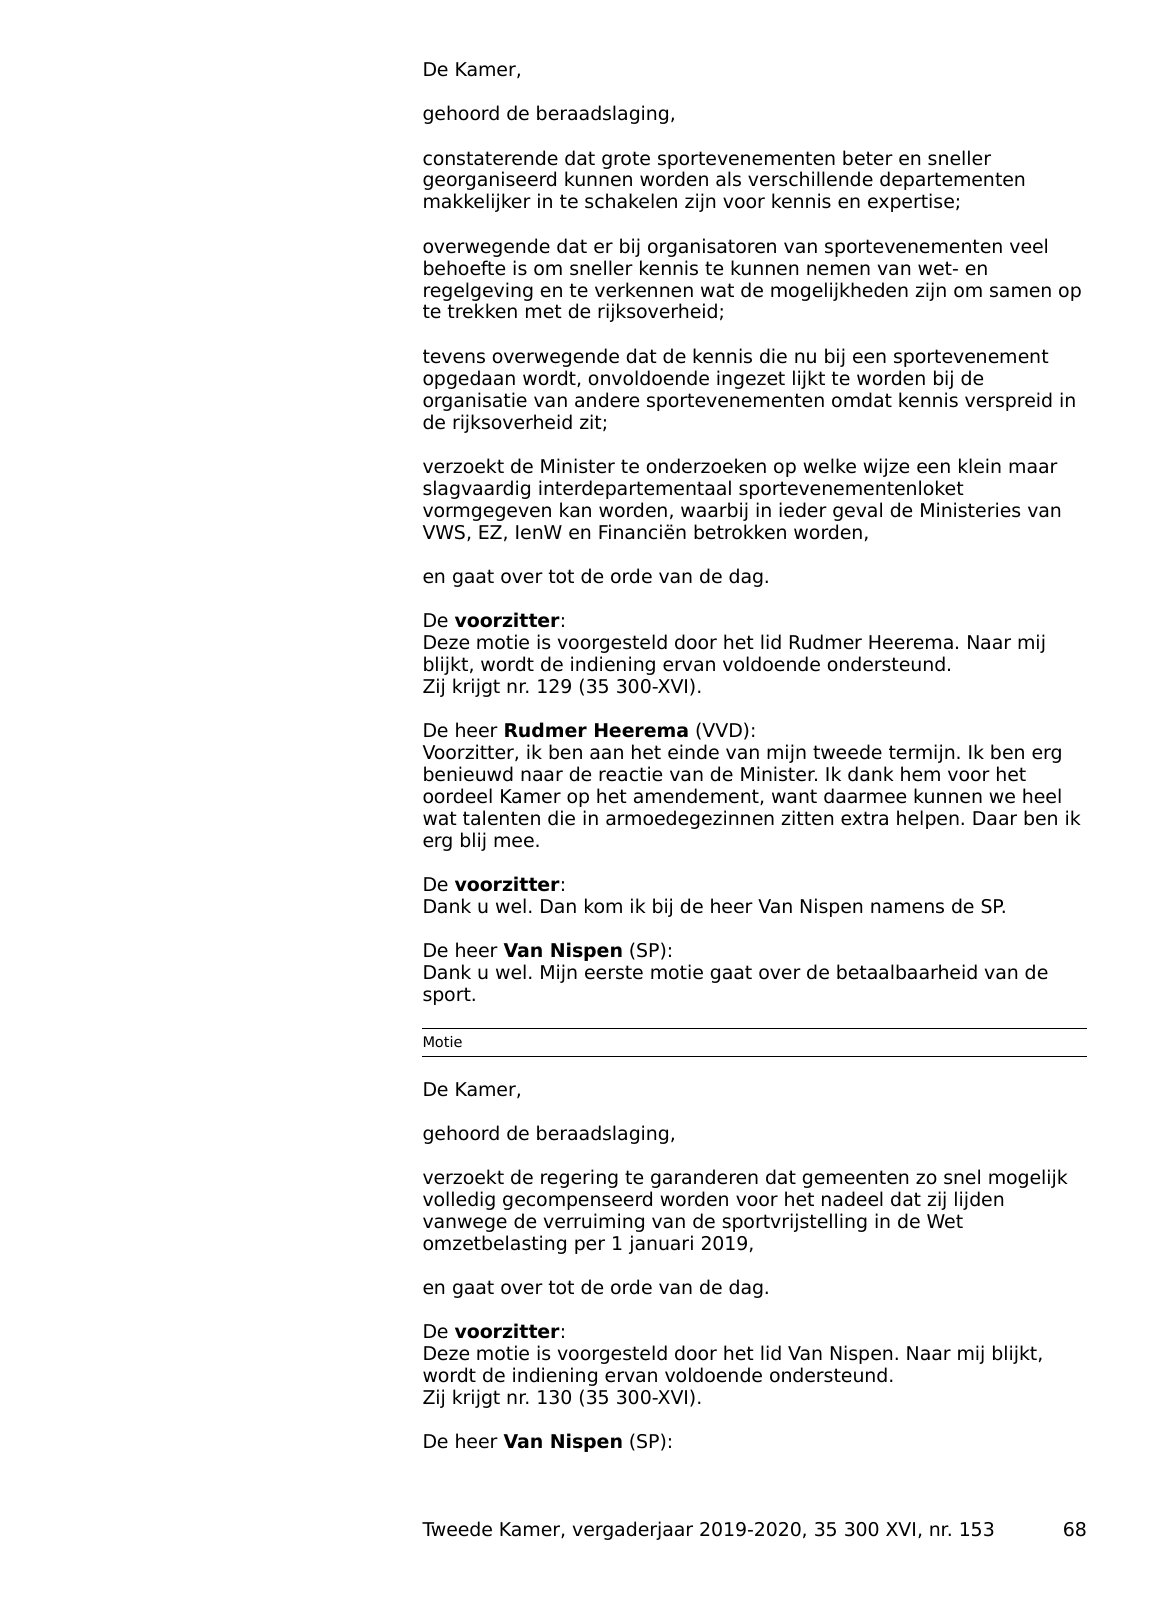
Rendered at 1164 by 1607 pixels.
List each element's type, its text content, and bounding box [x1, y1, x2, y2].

text Deze motie is voorgesteld door het lid Rudmer Heerema. Naar mij blijkt, wordt de indiening ervan voldoende ondersteund. [422, 632, 1087, 676]
text verzoekt de regering te garanderen dat gemeenten zo snel mogelijk volledig gecompenseerd worden voor het nadeel dat zij lijden vanwege de verruiming van de sportvrijstelling in de Wet omzetbelasting per 1 januari 2019, [422, 1167, 1087, 1255]
text Dank u wel. Mijn eerste motie gaat over de betaalbaarheid van de sport. [422, 962, 1087, 1006]
text De voorzitter: [422, 1321, 1087, 1343]
text De Kamer, [422, 1079, 1087, 1101]
text overwegende dat er bij organisatoren van sportevenementen veel behoefte is om sneller kennis te kunnen nemen van wet- en regelgeving en te verkennen wat de mogelijkheden zijn om samen op te trekken met de rijksoverheid; [422, 236, 1087, 323]
text tevens overwegende dat de kennis die nu bij een sportevenement opgedaan wordt, onvoldoende ingezet lijkt te worden bij de organisatie van andere sportevenementen omdat kennis verspreid in de rijksoverheid zit; [422, 346, 1087, 433]
text De heer Rudmer Heerema (VVD): [422, 720, 1087, 742]
text en gaat over tot de orde van de dag. [422, 566, 1087, 588]
text gehoord de beraadslaging, [422, 1123, 1087, 1145]
text verzoekt de Minister te onderzoeken op welke wijze een klein maar slagvaardig interdepartementaal sportevenementenloket vormgegeven kan worden, waarbij in ieder geval de Ministeries van VWS, EZ, IenW en Financiën betrokken worden, [422, 456, 1087, 544]
text De heer Van Nispen (SP): [422, 1431, 1087, 1453]
text De heer Van Nispen (SP): [422, 940, 1087, 962]
text constaterende dat grote sportevenementen beter en sneller georganiseerd kunnen worden als verschillende departementen makkelijker in te schakelen zijn voor kennis en expertise; [422, 147, 1087, 213]
text Zij krijgt nr. 129 (35 300-XVI). [422, 676, 1087, 698]
text Dank u wel. Dan kom ik bij de heer Van Nispen namens de SP. [422, 896, 1087, 918]
text gehoord de beraadslaging, [422, 103, 1087, 125]
text Zij krijgt nr. 130 (35 300-XVI). [422, 1387, 1087, 1409]
text De Kamer, [422, 59, 1087, 81]
text Deze motie is voorgesteld door het lid Van Nispen. Naar mij blijkt, wordt de indiening ervan voldoende ondersteund. [422, 1343, 1087, 1387]
text De voorzitter: [422, 874, 1087, 896]
text en gaat over tot de orde van de dag. [422, 1277, 1087, 1299]
table_header Motie [422, 1029, 1087, 1056]
text Voorzitter, ik ben aan het einde van mijn tweede termijn. Ik ben erg benieuwd naar de reactie van de Minister. Ik dank hem voor het oordeel Kamer op het amendement, want daarmee kunnen we heel wat talenten die in armoedegezinnen zitten extra helpen. Daar ben ik erg blij mee. [422, 742, 1087, 852]
text De voorzitter: [422, 610, 1087, 632]
